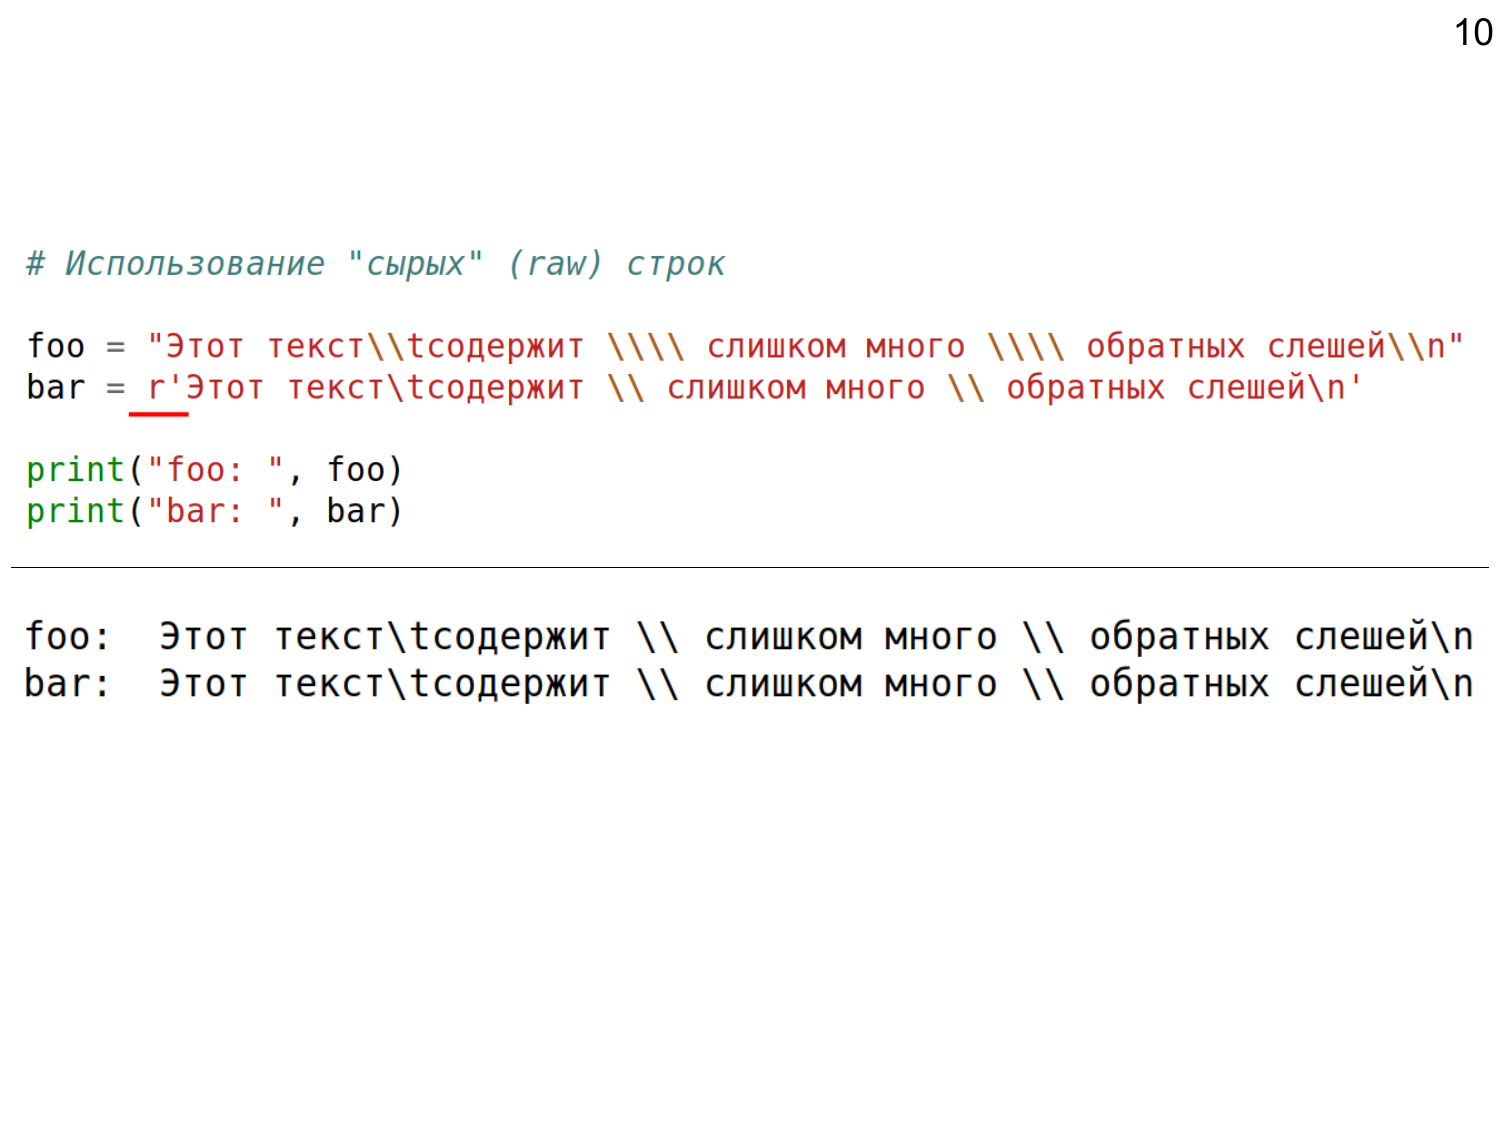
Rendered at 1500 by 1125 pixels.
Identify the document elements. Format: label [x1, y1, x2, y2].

picture [14, 610, 1486, 718]
picture [10, 236, 1484, 539]
